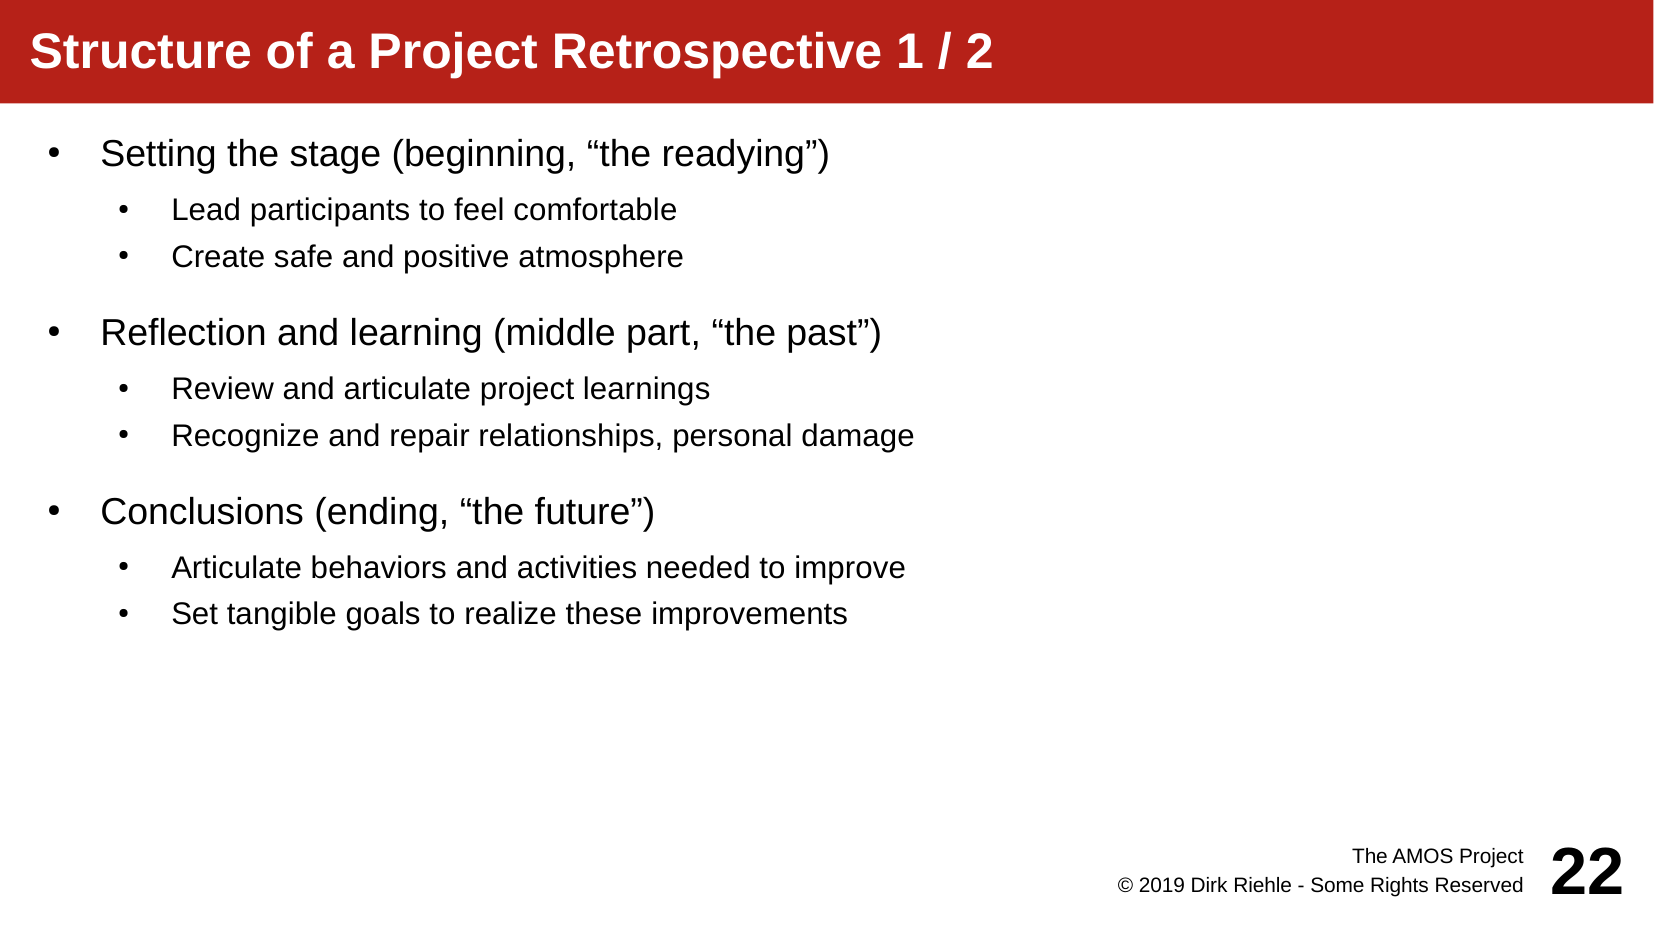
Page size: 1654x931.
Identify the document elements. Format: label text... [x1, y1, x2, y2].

list Setting the stage (beginning, “the readying”) Lead participants to feel comfortable Create safe and positive atmosphere Reflection and learning (middle part, “the past”) Review and articulate project learnings Recognize and repair relationships, personal damage Conclusions (ending, “the future”) Articulate behaviors and activities needed to improve Set tangible goals to realize these improvements [29, 132, 1625, 798]
title Structure of a Project Retrospective 1 / 2 [0, 0, 1654, 104]
